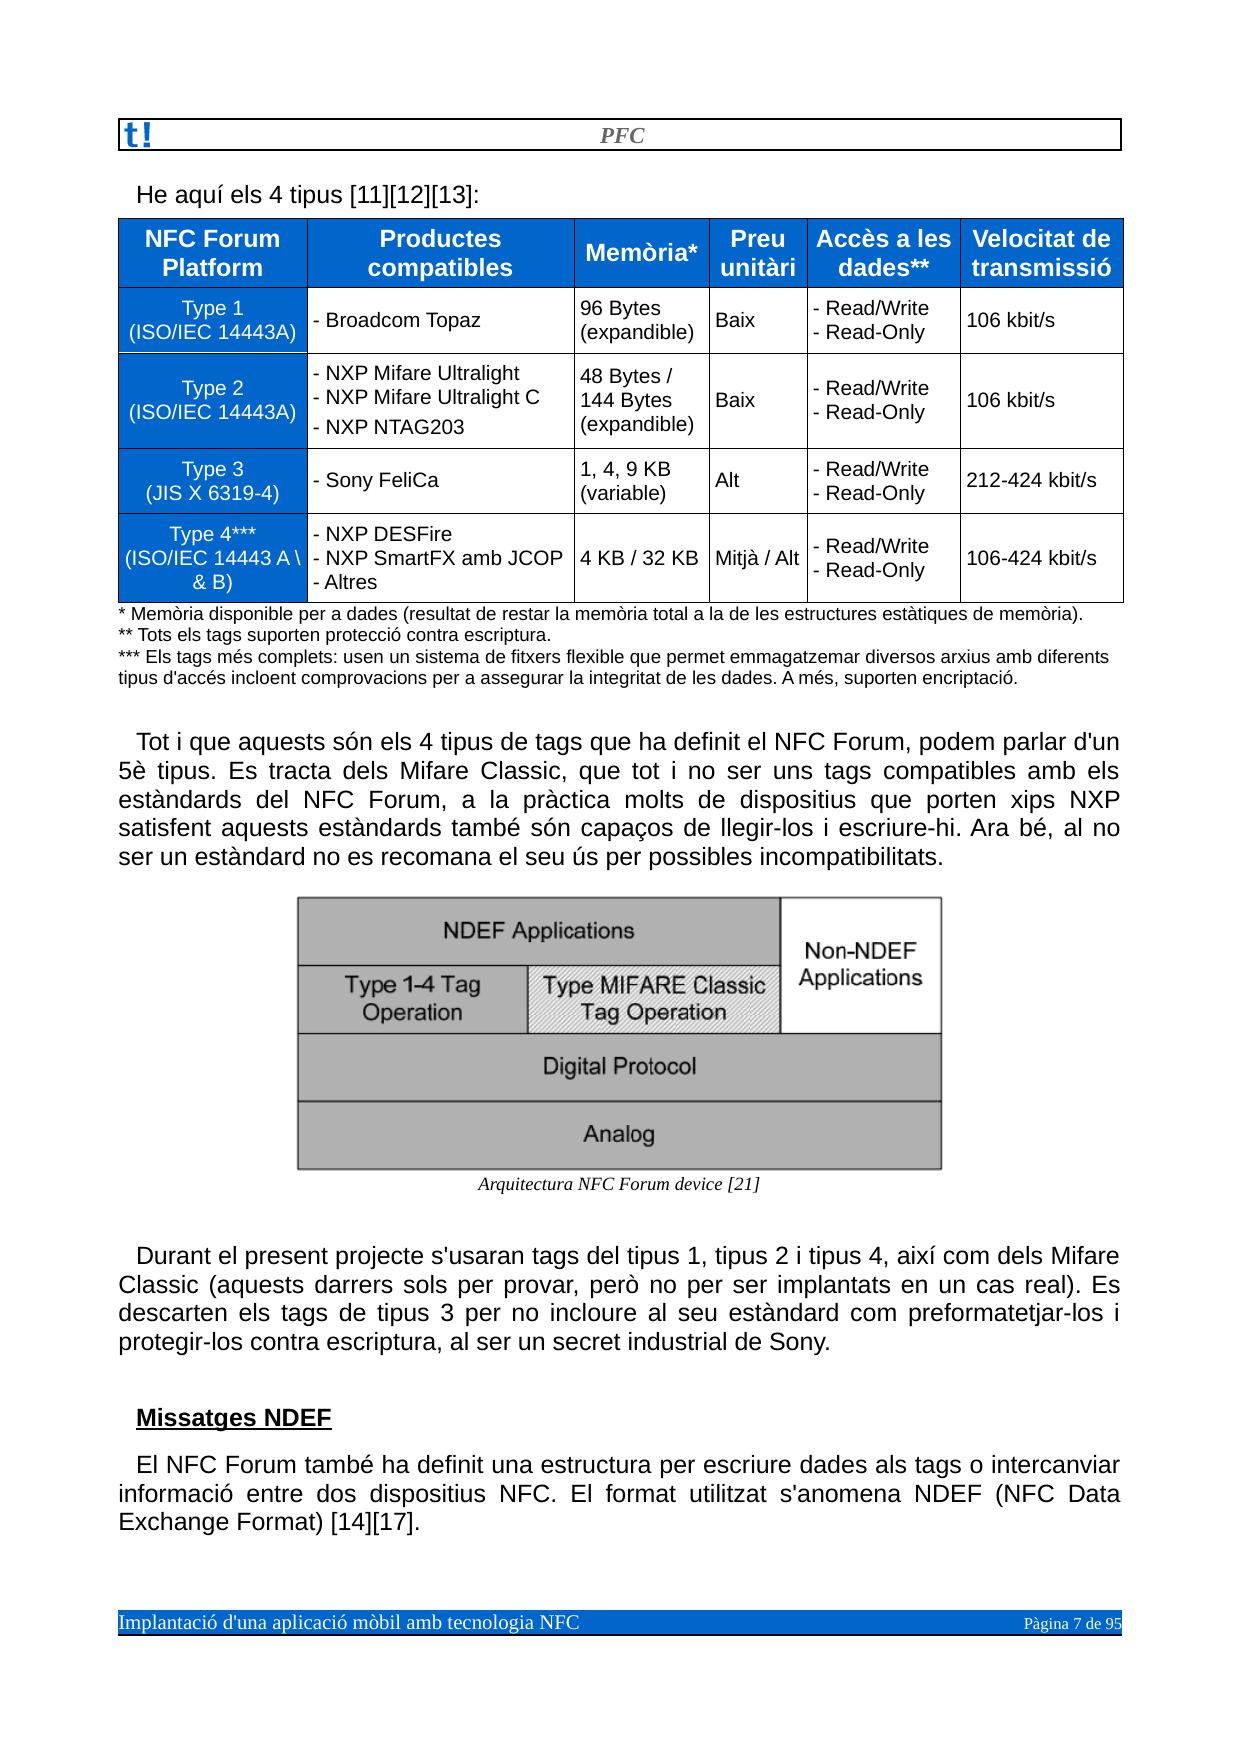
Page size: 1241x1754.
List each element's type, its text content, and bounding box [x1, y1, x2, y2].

table_header Accès a les dades** [808, 219, 960, 287]
table_cell - NXP DESFire - NXP SmartFX amb JCOP - Altres [308, 514, 574, 602]
table_cell 4 KB / 32 KB [575, 514, 709, 602]
table_cell - Read/Write - Read-Only [808, 449, 960, 513]
table_cell - NXP Mifare Ultralight - NXP Mifare Ultralight C - NXP NTAG203 [308, 354, 574, 448]
table_cell - Read/Write - Read-Only [808, 514, 960, 602]
text ** Tots els tags suporten protecció contra escriptura. [118, 624, 1122, 645]
table_cell - Read/Write - Read-Only [808, 354, 960, 448]
table_cell 106 kbit/s [961, 354, 1123, 448]
text El NFC Forum també ha definit una estructura per escriure dades als tags o intercanviar informació entre dos dispositius NFC. El format utilitzat s'anomena NDEF (NFC Data Exchange Format) [14][17]. [118, 1450, 1122, 1536]
table_cell 96 Bytes (expandible) [575, 288, 709, 352]
table_cell Type 2 (ISO/IEC 14443A) [119, 354, 307, 448]
table_header NFC Forum Platform [119, 219, 307, 287]
picture [123, 121, 151, 148]
table_cell Alt [710, 449, 807, 513]
table_cell 212-424 kbit/s [961, 449, 1123, 513]
table_header Preu unitàri [710, 219, 807, 287]
table_cell - Read/Write - Read-Only [808, 288, 960, 352]
table_cell 106-424 kbit/s [961, 514, 1123, 602]
text * Memòria disponible per a dades (resultat de restar la memòria total a la de les estructures estàtiques de memòria). [118, 603, 1122, 624]
table_header Velocitat de transmissió [961, 219, 1123, 287]
text Missatges NDEF [118, 1403, 1122, 1432]
text Durant el present projecte s'usaran tags del tipus 1, tipus 2 i tipus 4, així com dels Mifare Classic (aquests darrers sols per provar, però no per ser implantats en un cas real). Es descarten els tags de tipus 3 per no incloure al seu estàndard com preformatetjar-los i protegir-los contra escriptura, al ser un secret industrial de Sony. [118, 1241, 1122, 1356]
table_cell Baix [710, 354, 807, 448]
text Tot i que aquests són els 4 tipus de tags que ha definit el NFC Forum, podem parlar d'un 5è tipus. Es tracta dels Mifare Classic, que tot i no ser uns tags compatibles amb els estàndards del NFC Forum, a la pràctica molts de dispositius que porten xips NXP satisfent aquests estàndards també són capaços de llegir-los i escriure-hi. Ara bé, al no ser un estàndard no es recomana el seu ús per possibles incompatibilitats. [118, 727, 1122, 871]
table_cell Type 4*** (ISO/IEC 14443 A \& B) [119, 514, 307, 602]
table_header Productes compatibles [308, 219, 574, 287]
text Arquitectura NFC Forum device [21] [294, 1173, 946, 1194]
table_cell - Sony FeliCa [308, 449, 574, 513]
table_cell Baix [710, 288, 807, 352]
table_cell 48 Bytes / 144 Bytes (expandible) [575, 354, 709, 448]
table_header Memòria* [575, 219, 709, 287]
table_cell 106 kbit/s [961, 288, 1123, 352]
table_cell - Broadcom Topaz [308, 288, 574, 352]
text *** Els tags més complets: usen un sistema de fitxers flexible que permet emmagatzemar diversos arxius amb diferents tipus d'accés incloent comprovacions per a assegurar la integritat de les dades. A més, suporten encriptació. [118, 645, 1122, 688]
table_cell Type 1 (ISO/IEC 14443A) [119, 288, 307, 352]
picture [294, 892, 946, 1173]
table_cell Type 3 (JIS X 6319-4) [119, 449, 307, 513]
table_cell 1, 4, 9 KB (variable) [575, 449, 709, 513]
table_cell Mitjà / Alt [710, 514, 807, 602]
text He aquí els 4 tipus [11][12][13]: [118, 181, 1122, 209]
